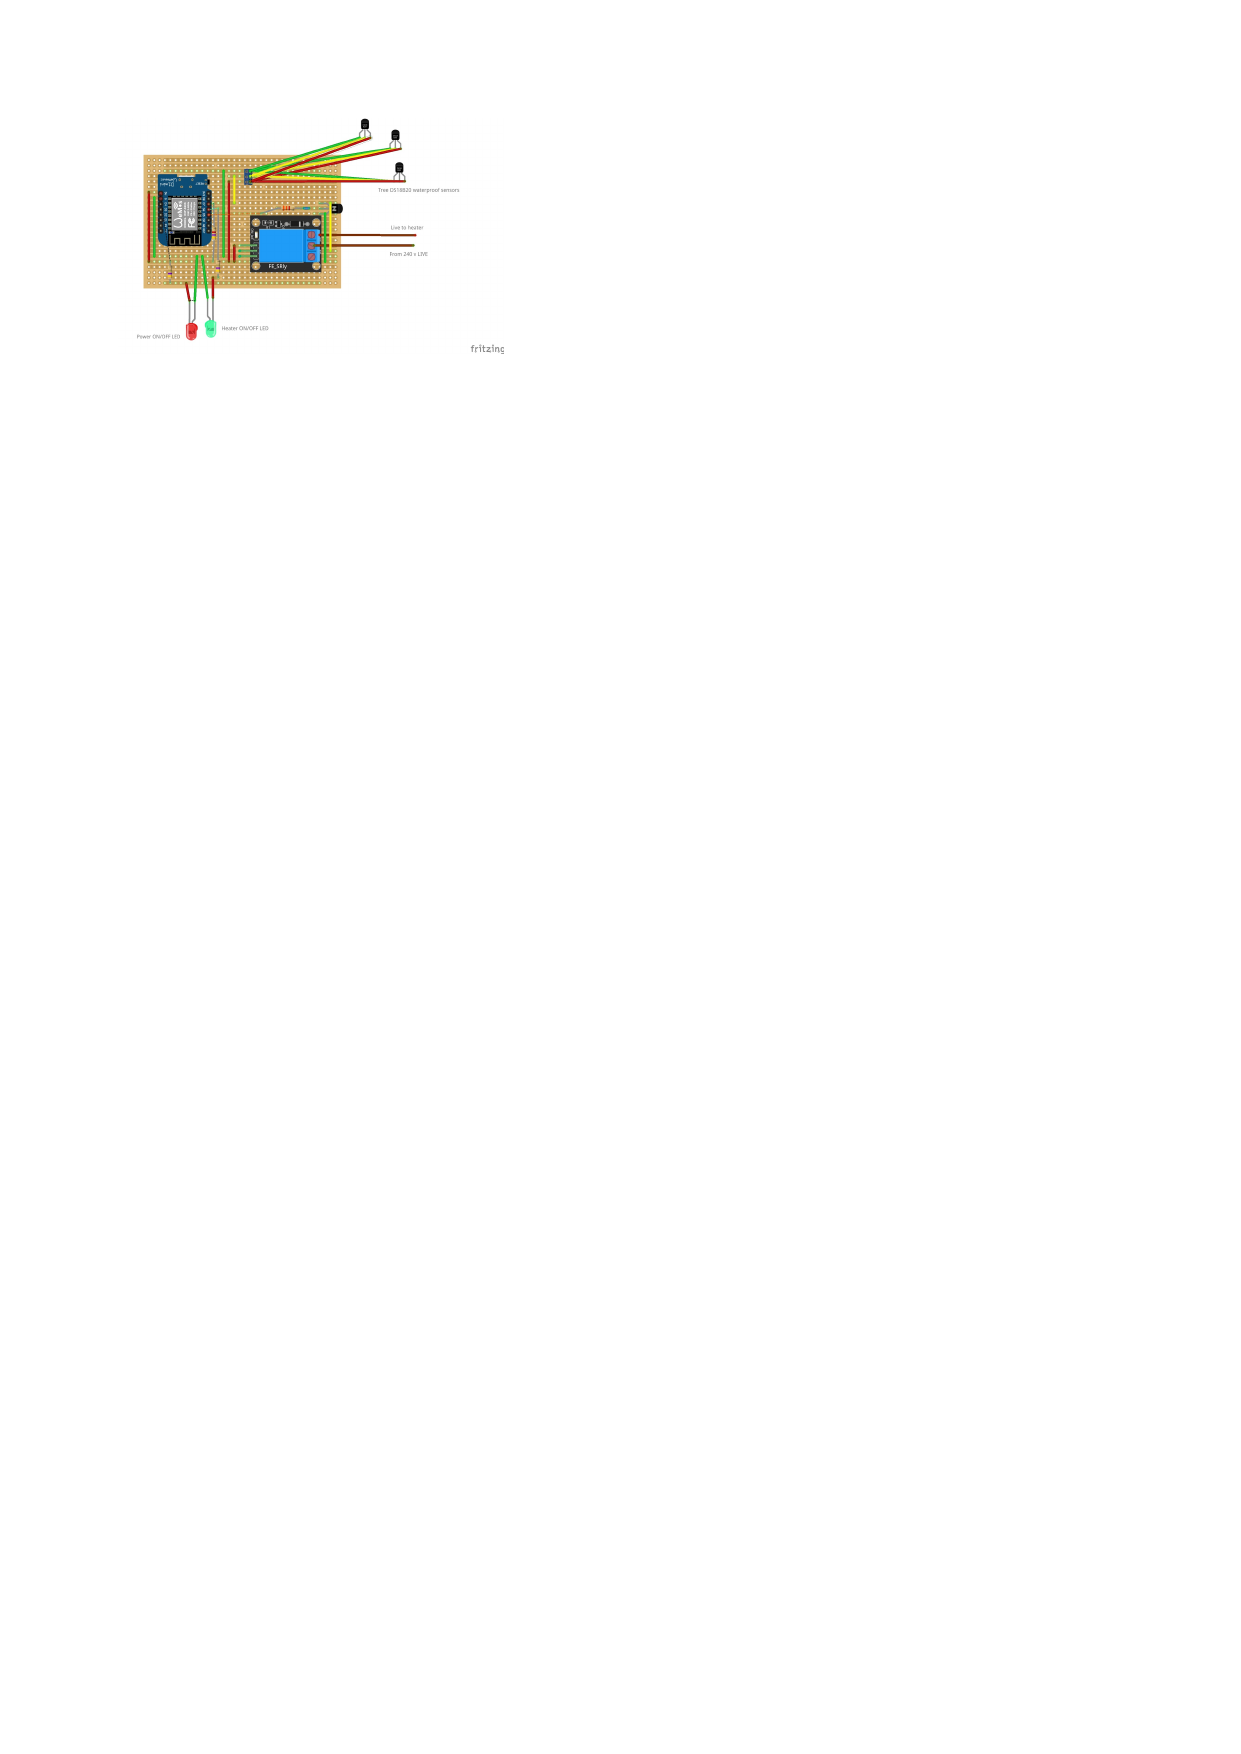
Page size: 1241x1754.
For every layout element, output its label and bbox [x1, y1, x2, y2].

picture [118, 118, 504, 354]
